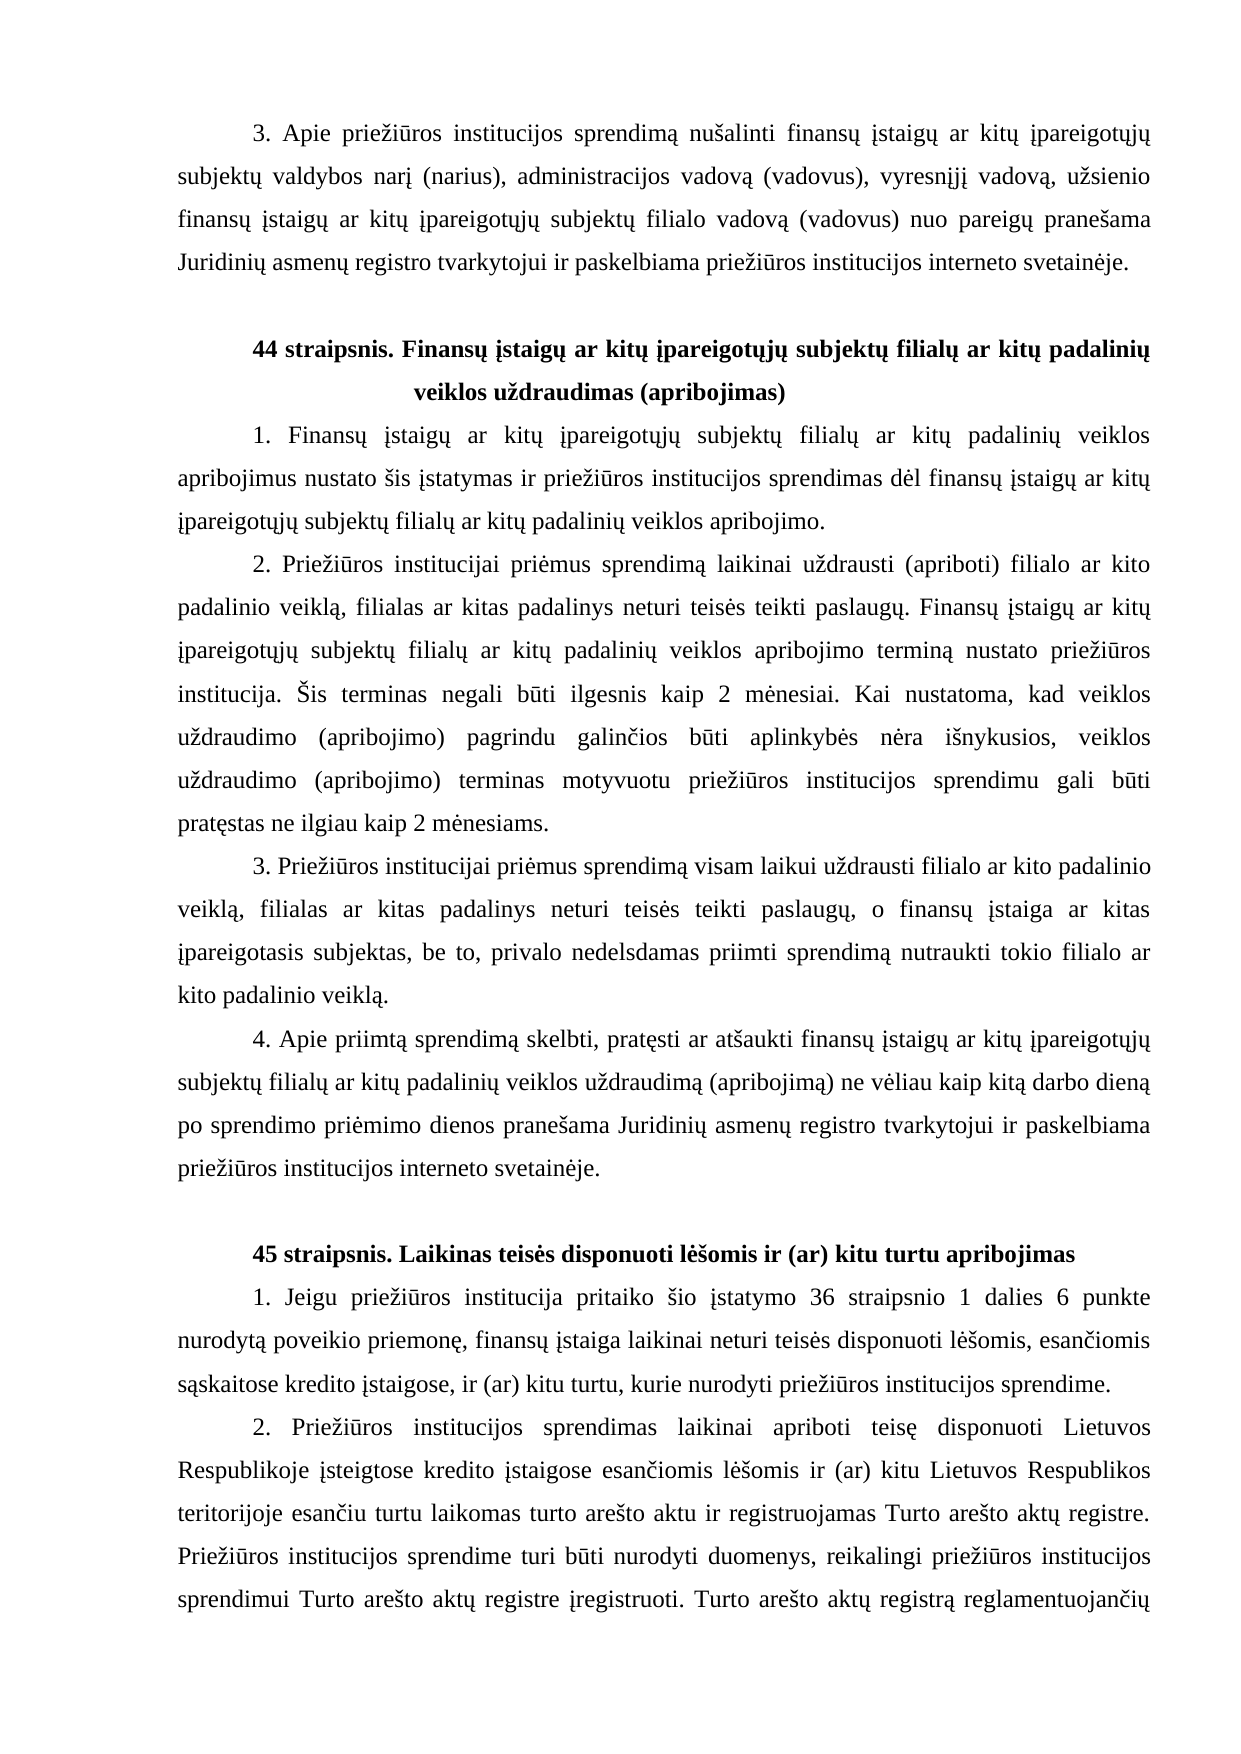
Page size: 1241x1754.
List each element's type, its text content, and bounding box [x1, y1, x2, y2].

text 2. Priežiūros institucijos sprendimas laikinai apriboti teisę disponuoti Lietuvos Respublikoje įsteigtose kredito įstaigose esančiomis lėšomis ir (ar) kitu Lietuvos Respublikos teritorijoje esančiu turtu laikomas turto arešto aktu ir registruojamas Turto arešto aktų registre. Priežiūros institucijos sprendime turi būti nurodyti duomenys, reikalingi priežiūros institucijos sprendimui Turto arešto aktų registre įregistruoti. Turto arešto aktų registrą reglamentuojančių [177, 1412, 1152, 1613]
text 3. Apie priežiūros institucijos sprendimą nušalinti finansų įstaigų ar kitų įpareigotųjų subjektų valdybos narį (narius), administracijos vadovą (vadovus), vyresnįjį vadovą, užsienio finansų įstaigų ar kitų įpareigotųjų subjektų filialo vadovą (vadovus) nuo pareigų pranešama Juridinių asmenų registro tvarkytojui ir paskelbiama priežiūros institucijos interneto svetainėje. [177, 118, 1152, 276]
text 45 straipsnis. Laikinas teisės disponuoti lėšomis ir (ar) kitu turtu apribojimas [177, 1239, 1152, 1268]
text 2. Priežiūros institucijai priėmus sprendimą laikinai uždrausti (apriboti) filialo ar kito padalinio veiklą, filialas ar kitas padalinys neturi teisės teikti paslaugų. Finansų įstaigų ar kitų įpareigotųjų subjektų filialų ar kitų padalinių veiklos apribojimo terminą nustato priežiūros institucija. Šis terminas negali būti ilgesnis kaip 2 mėnesiai. Kai nustatoma, kad veiklos uždraudimo (apribojimo) pagrindu galinčios būti aplinkybės nėra išnykusios, veiklos uždraudimo (apribojimo) terminas motyvuotu priežiūros institucijos sprendimu gali būti pratęstas ne ilgiau kaip 2 mėnesiams. [177, 549, 1152, 837]
text 1. Finansų įstaigų ar kitų įpareigotųjų subjektų filialų ar kitų padalinių veiklos apribojimus nustato šis įstatymas ir priežiūros institucijos sprendimas dėl finansų įstaigų ar kitų įpareigotųjų subjektų filialų ar kitų padalinių veiklos apribojimo. [177, 420, 1152, 535]
text 3. Priežiūros institucijai priėmus sprendimą visam laikui uždrausti filialo ar kito padalinio veiklą, filialas ar kitas padalinys neturi teisės teikti paslaugų, o finansų įstaiga ar kitas įpareigotasis subjektas, be to, privalo nedelsdamas priimti sprendimą nutraukti tokio filialo ar kito padalinio veiklą. [177, 851, 1152, 1009]
text 4. Apie priimtą sprendimą skelbti, pratęsti ar atšaukti finansų įstaigų ar kitų įpareigotųjų subjektų filialų ar kitų padalinių veiklos uždraudimą (apribojimą) ne vėliau kaip kitą darbo dieną po sprendimo priėmimo dienos pranešama Juridinių asmenų registro tvarkytojui ir paskelbiama priežiūros institucijos interneto svetainėje. [177, 1024, 1152, 1182]
text 44 straipsnis. Finansų įstaigų ar kitų įpareigotųjų subjektų filialų ar kitų padalinių veiklos uždraudimas (apribojimas) [252, 334, 1152, 406]
text 1. Jeigu priežiūros institucija pritaiko šio įstatymo 36 straipsnio 1 dalies 6 punkte nurodytą poveikio priemonę, finansų įstaiga laikinai neturi teisės disponuoti lėšomis, esančiomis sąskaitose kredito įstaigose, ir (ar) kitu turtu, kurie nurodyti priežiūros institucijos sprendime. [177, 1282, 1152, 1397]
